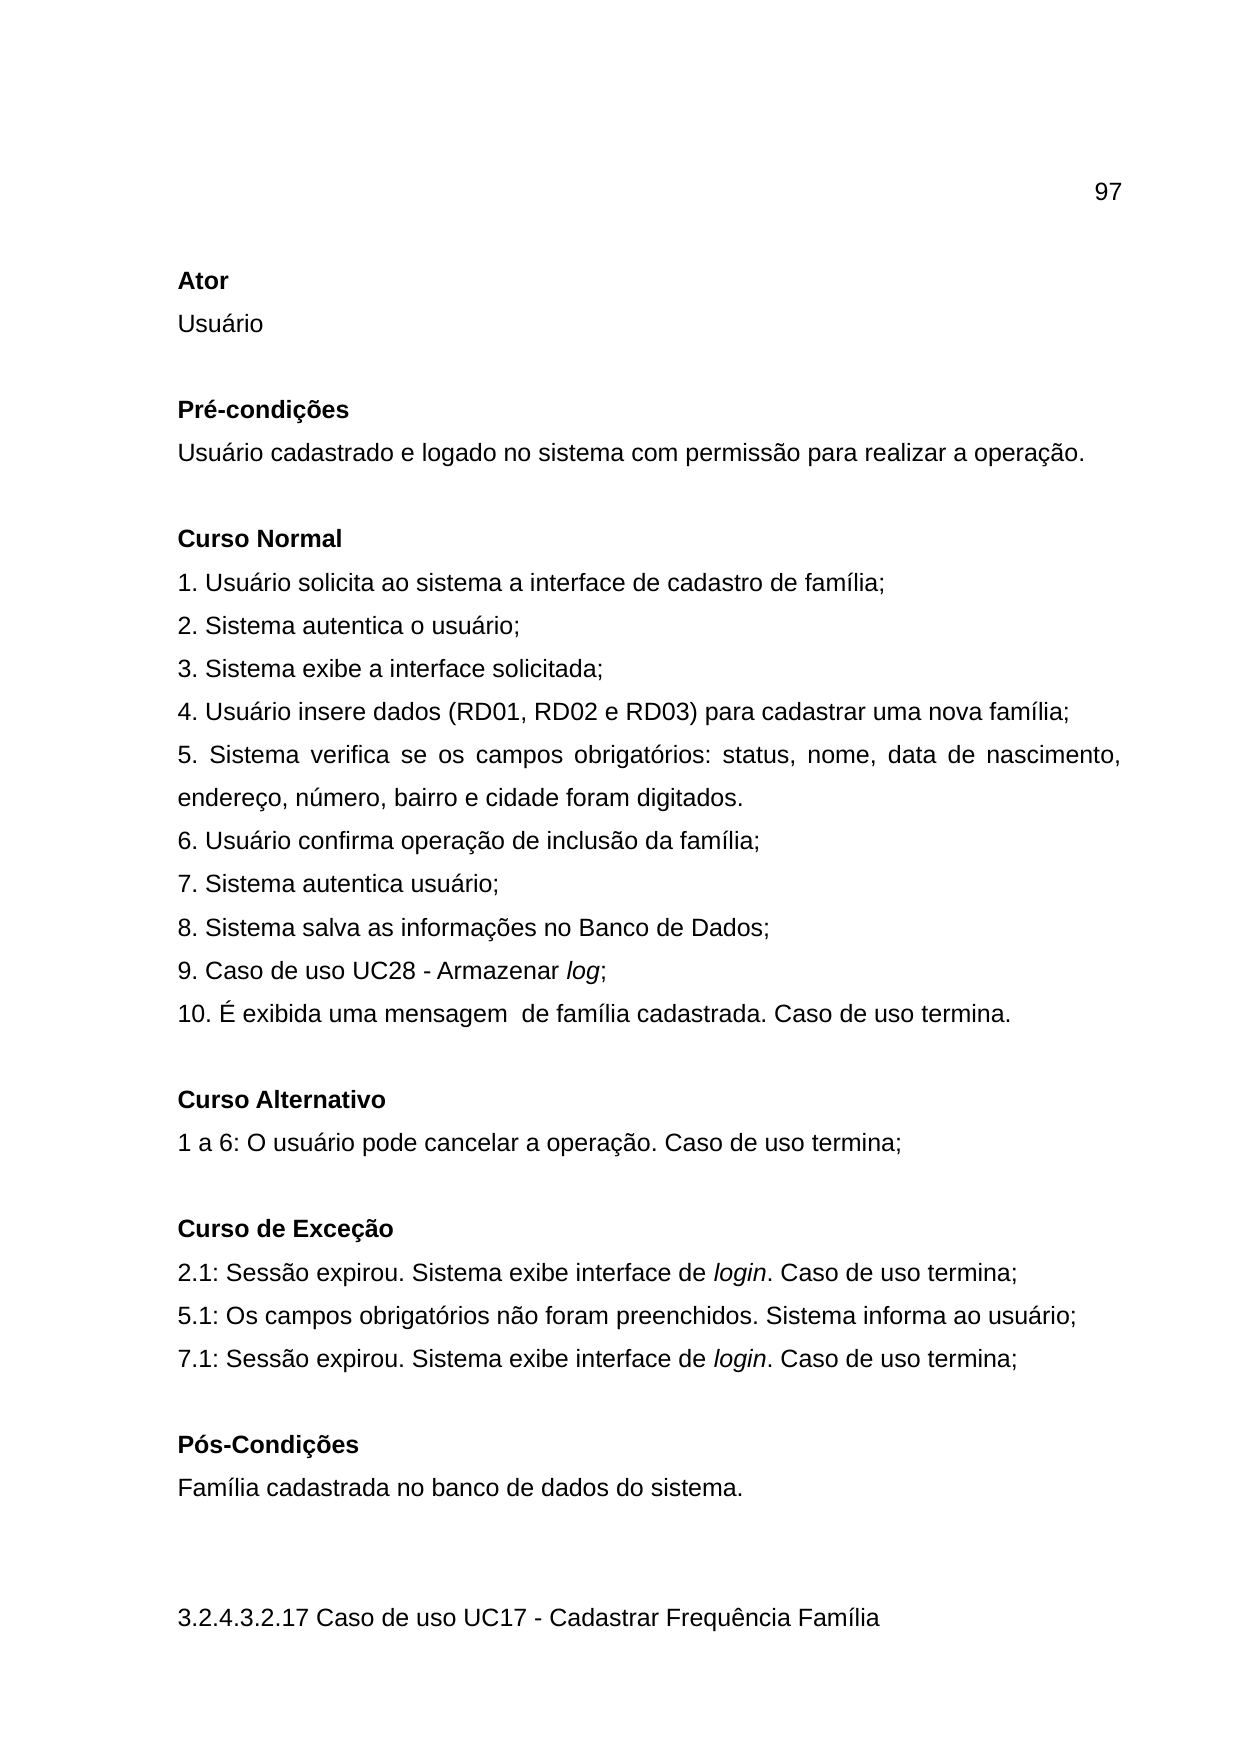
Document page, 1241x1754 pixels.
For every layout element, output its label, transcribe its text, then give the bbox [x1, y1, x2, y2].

text Usuário [177, 309, 1122, 338]
text Curso Normal [177, 524, 1122, 553]
text 5. Sistema verifica se os campos obrigatórios: status, nome, data de nascimento, endereço, número, bairro e cidade foram digitados. [177, 740, 1122, 812]
text 3.2.4.3.2.17 Caso de uso UC17 - Cadastrar Frequência Família [177, 1603, 1122, 1631]
text 1 a 6: O usuário pode cancelar a operação. Caso de uso termina; [177, 1128, 1122, 1157]
text Curso Alternativo [177, 1085, 1122, 1114]
text 3. Sistema exibe a interface solicitada; [177, 654, 1122, 683]
text Usuário cadastrado e logado no sistema com permissão para realizar a operação. [177, 438, 1122, 467]
text Ator [177, 266, 1122, 294]
text 10. É exibida uma mensagem de família cadastrada. Caso de uso termina. [177, 999, 1122, 1028]
text Família cadastrada no banco de dados do sistema. [177, 1473, 1122, 1502]
text 5.1: Os campos obrigatórios não foram preenchidos. Sistema informa ao usuário; [177, 1301, 1122, 1329]
text 7. Sistema autentica usuário; [177, 869, 1122, 898]
text 2.1: Sessão expirou. Sistema exibe interface de login. Caso de uso termina; [177, 1258, 1122, 1286]
text Pós-Condições [177, 1430, 1122, 1459]
text 2. Sistema autentica o usuário; [177, 611, 1122, 639]
text 4. Usuário insere dados (RD01, RD02 e RD03) para cadastrar uma nova família; [177, 697, 1122, 726]
text 7.1: Sessão expirou. Sistema exibe interface de login. Caso de uso termina; [177, 1344, 1122, 1373]
text Curso de Exceção [177, 1214, 1122, 1243]
text 9. Caso de uso UC28 - Armazenar log; [177, 956, 1122, 984]
text 6. Usuário confirma operação de inclusão da família; [177, 826, 1122, 855]
text Pré-condições [177, 395, 1122, 424]
text 1. Usuário solicita ao sistema a interface de cadastro de família; [177, 568, 1122, 596]
text 8. Sistema salva as informações no Banco de Dados; [177, 913, 1122, 941]
